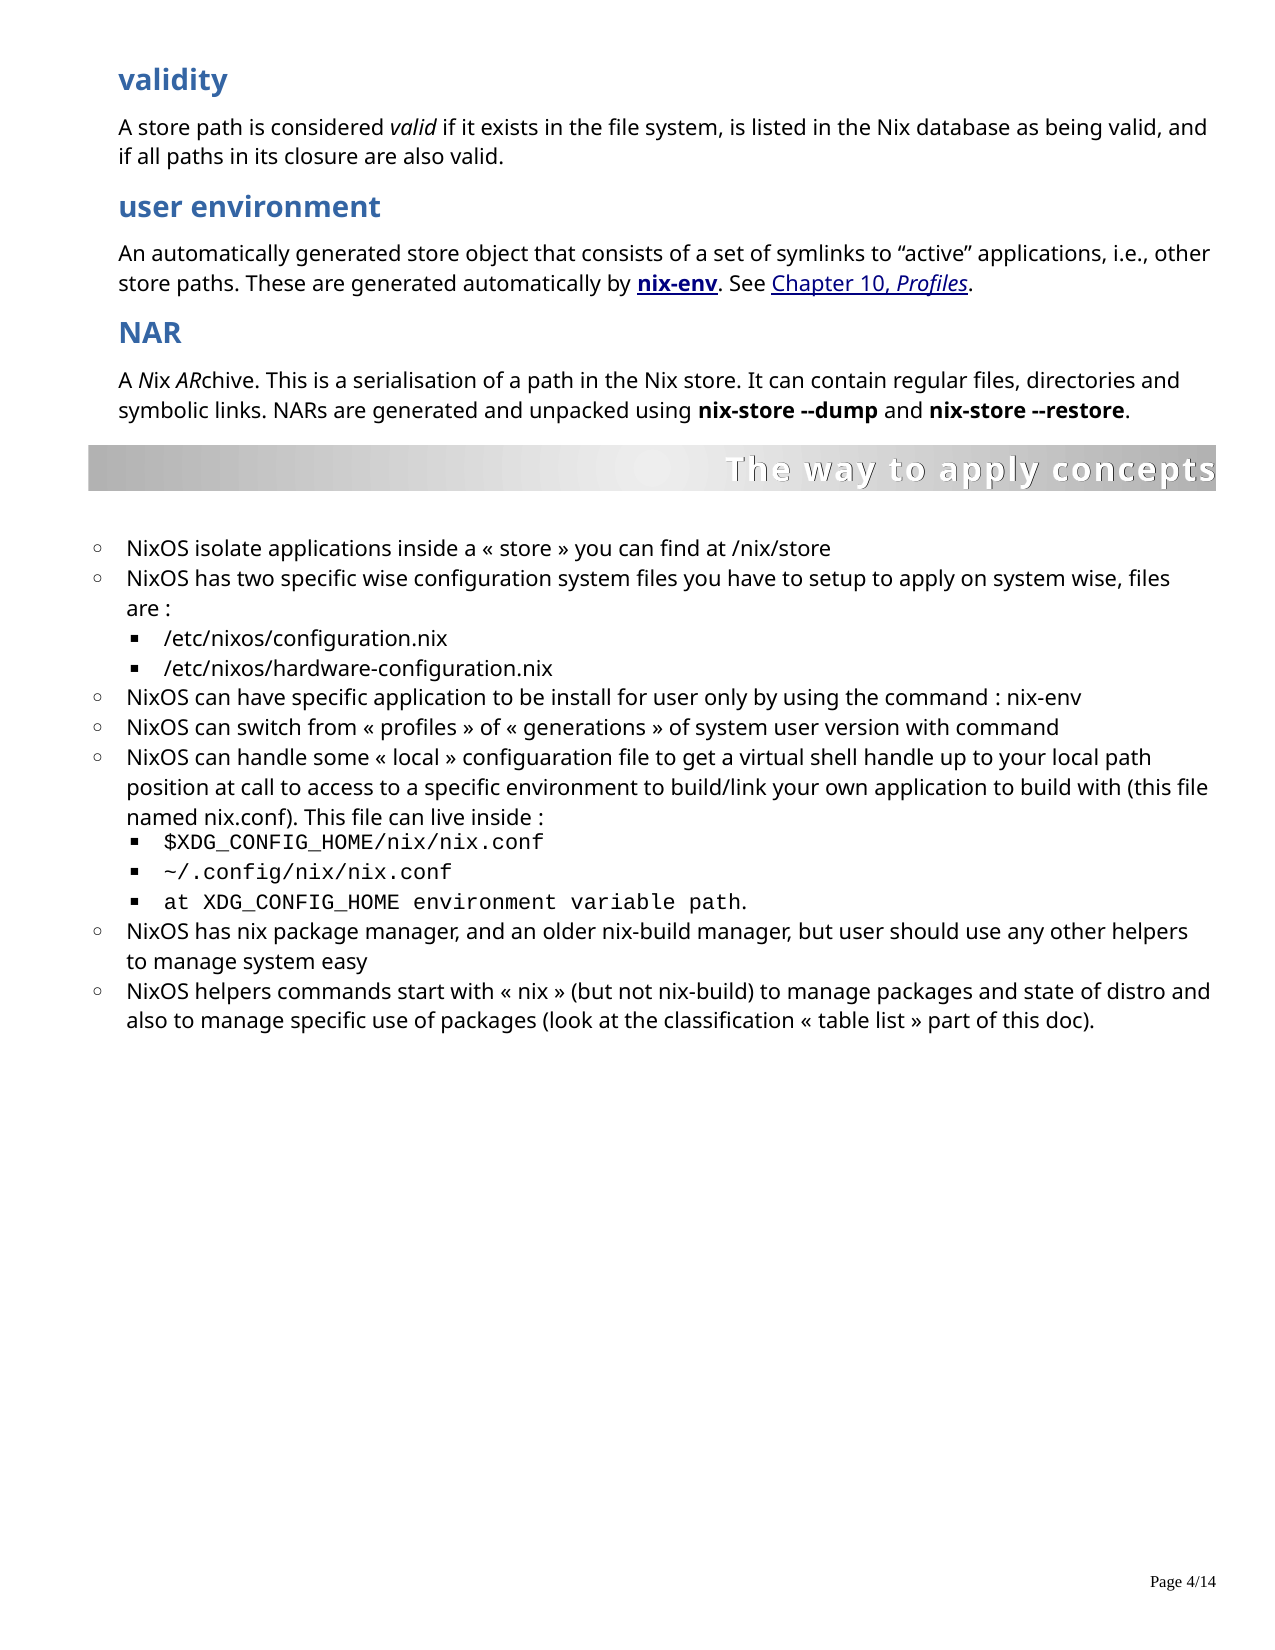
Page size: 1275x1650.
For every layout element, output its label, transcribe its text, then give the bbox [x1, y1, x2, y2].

list NixOS can handle some « local » configuaration file to get a virtual shell handle up to your local path position at call to access to a specific environment to build/link your own application to build with (this file named nix.conf). This file can live inside : [88, 742, 1216, 831]
text A Nix ARchive. This is a serialisation of a path in the Nix store. It can contain regular files, directories and symbolic links. NARs are generated and unpacked using nix-store --dump and nix-store --restore. [118, 365, 1216, 424]
list NixOS can switch from « profiles » of « generations » of system user version with command [88, 712, 1216, 742]
list /etc/nixos/configuration.nix [126, 623, 1216, 652]
text An automatically generated store object that consists of a set of symlinks to “active” applications, i.e., other store paths. These are generated automatically by nix-env. See Chapter 10, Profiles. [118, 238, 1216, 298]
list NixOS can have specific application to be install for user only by using the command : nix-env [88, 682, 1216, 712]
list /etc/nixos/hardware-configuration.nix [126, 652, 1216, 682]
list NixOS has two specific wise configuration system files you have to setup to apply on system wise, files are : [88, 563, 1216, 623]
subtitle NAR [118, 312, 1216, 352]
list NixOS has nix package manager, and an older nix-build manager, but user should use any other helpers to manage system easy [88, 916, 1216, 976]
list NixOS isolate applications inside a « store » you can find at /nix/store [88, 533, 1216, 563]
text A store path is considered valid if it exists in the file system, is listed in the Nix database as being valid, and if all paths in its closure are also valid. [118, 112, 1216, 171]
list NixOS helpers commands start with « nix » (but not nix-build) to manage packages and state of distro and also to manage specific use of packages (look at the classification « table list » part of this doc). [88, 976, 1216, 1035]
list ~/.config/nix/nix.conf [126, 856, 1216, 886]
list $XDG_CONFIG_HOME/nix/nix.conf [126, 831, 1216, 856]
subtitle The way to apply concepts [88, 445, 1216, 491]
subtitle user environment [118, 186, 1216, 226]
subtitle validity [118, 59, 1216, 99]
list at XDG_CONFIG_HOME environment variable path. [126, 886, 1216, 916]
